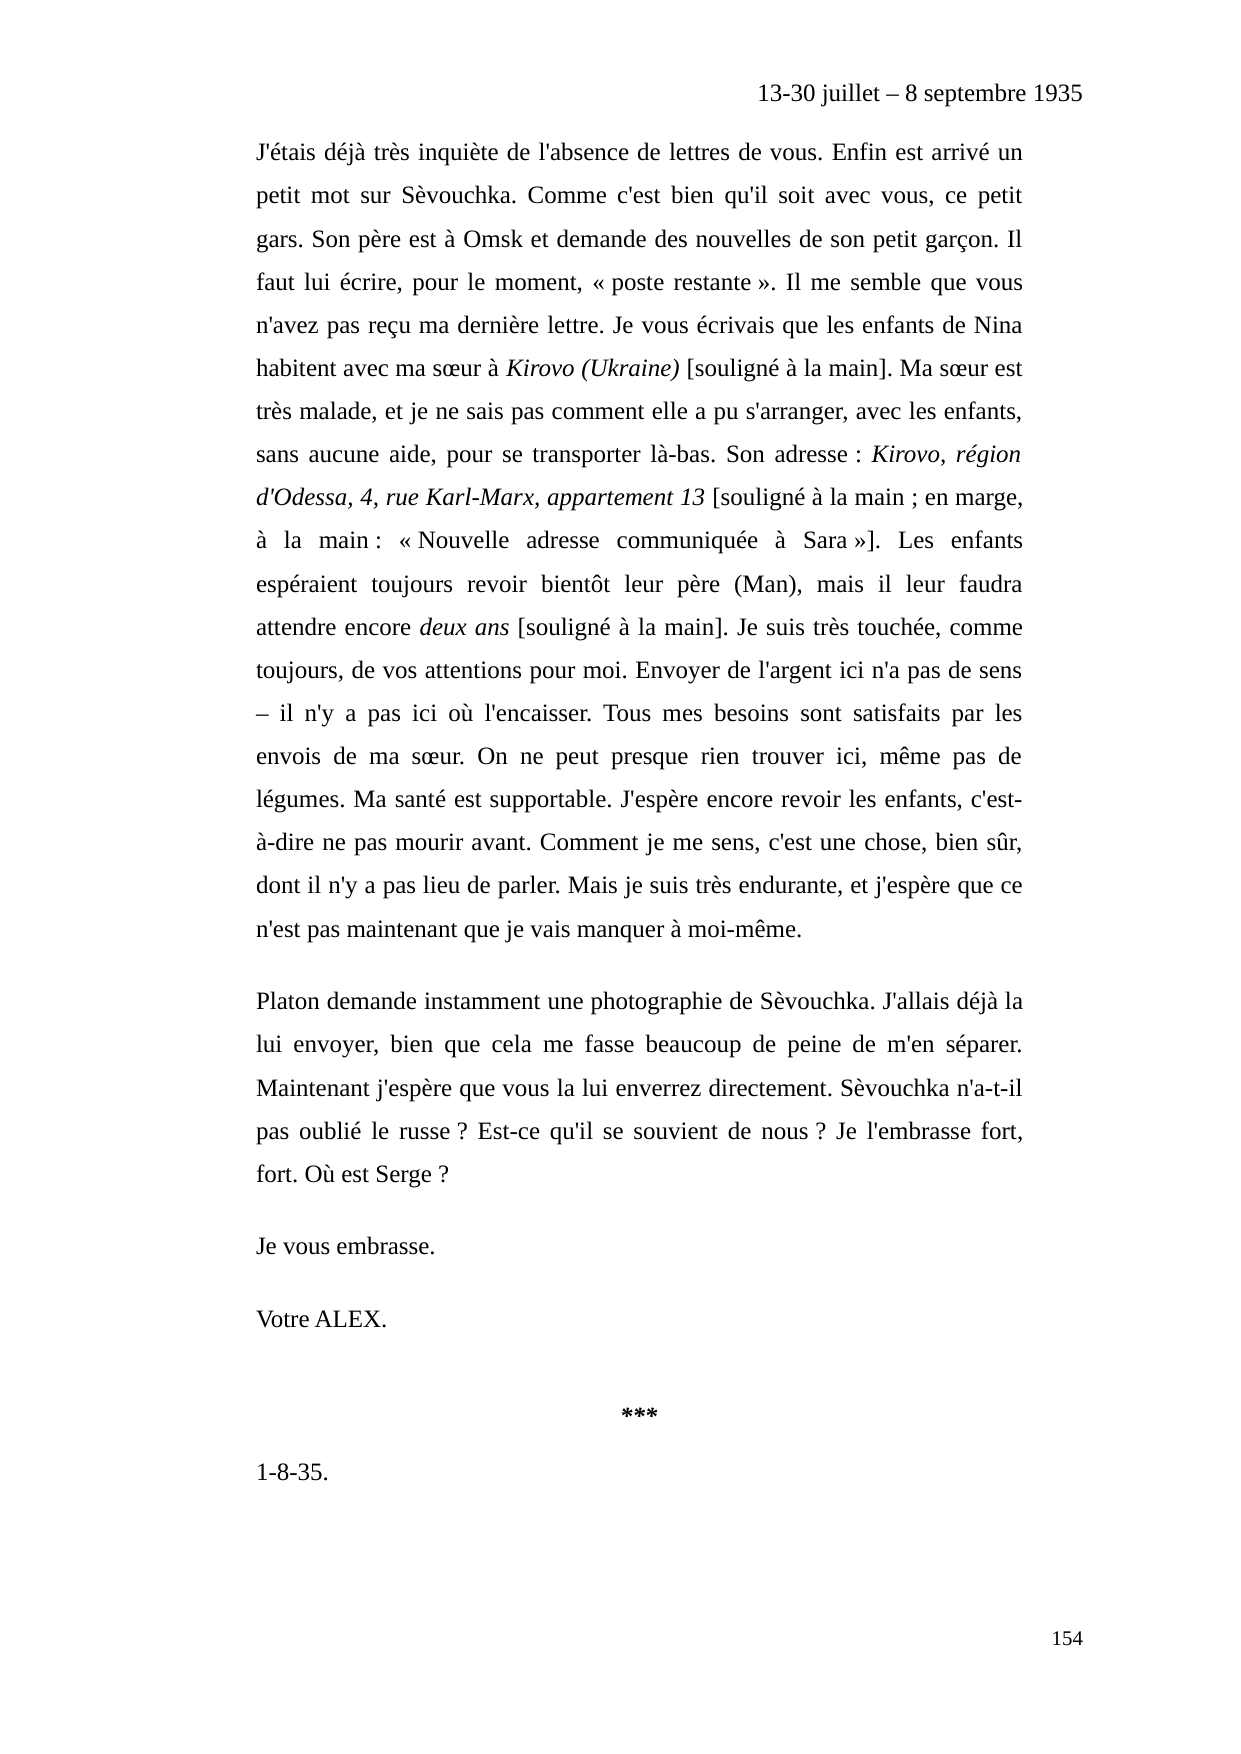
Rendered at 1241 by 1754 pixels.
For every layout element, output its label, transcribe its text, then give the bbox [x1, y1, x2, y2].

text J'étais déjà très inquiète de l'absence de lettres de vous. Enfin est arrivé un petit mot sur Sèvouchka. Comme c'est bien qu'il soit avec vous, ce petit gars. Son père est à Omsk et demande des nouvelles de son petit garçon. Il faut lui écrire, pour le moment, « poste restante ». Il me semble que vous n'avez pas reçu ma dernière lettre. Je vous écrivais que les enfants de Nina habitent avec ma sœur à Kirovo (Ukraine) [souligné à la main]. Ma sœur est très malade, et je ne sais pas comment elle a pu s'arranger, avec les enfants, sans aucune aide, pour se transporter là-bas. Son adresse : Kirovo, région d'Odessa, 4, rue Karl-Marx, appartement 13 [souligné à la main ; en marge, à la main : « Nouvelle adresse communiquée à Sara »]. Les enfants espéraient toujours revoir bientôt leur père (Man), mais il leur faudra attendre encore deux ans [souligné à la main]. Je suis très touchée, comme toujours, de vos attentions pour moi. Envoyer de l'argent ici n'a pas de sens – il n'y a pas ici où l'encaisser. Tous mes besoins sont satisfaits par les envois de ma sœur. On ne peut presque rien trouver ici, même pas de légumes. Ma santé est supportable. J'espère encore revoir les enfants, c'est-à-dire ne pas mourir avant. Comment je me sens, c'est une chose, bien sûr, dont il n'y a pas lieu de parler. Mais je suis très endurante, et j'espère que ce n'est pas maintenant que je vais manquer à moi-même. [256, 137, 1023, 942]
subtitle *** [197, 1402, 1082, 1430]
text Platon demande instamment une photographie de Sèvouchka. J'allais déjà la lui envoyer, bien que cela me fasse beaucoup de peine de m'en séparer. Maintenant j'espère que vous la lui enverrez directement. Sèvouchka n'a-t-il pas oublié le russe ? Est-ce qu'il se souvient de nous ? Je l'embrasse fort, fort. Où est Serge ? [256, 986, 1023, 1188]
text Je vous embrasse. [256, 1231, 1023, 1260]
text 1-8-35. [256, 1457, 1023, 1486]
text Votre ALEX. [256, 1304, 1023, 1333]
